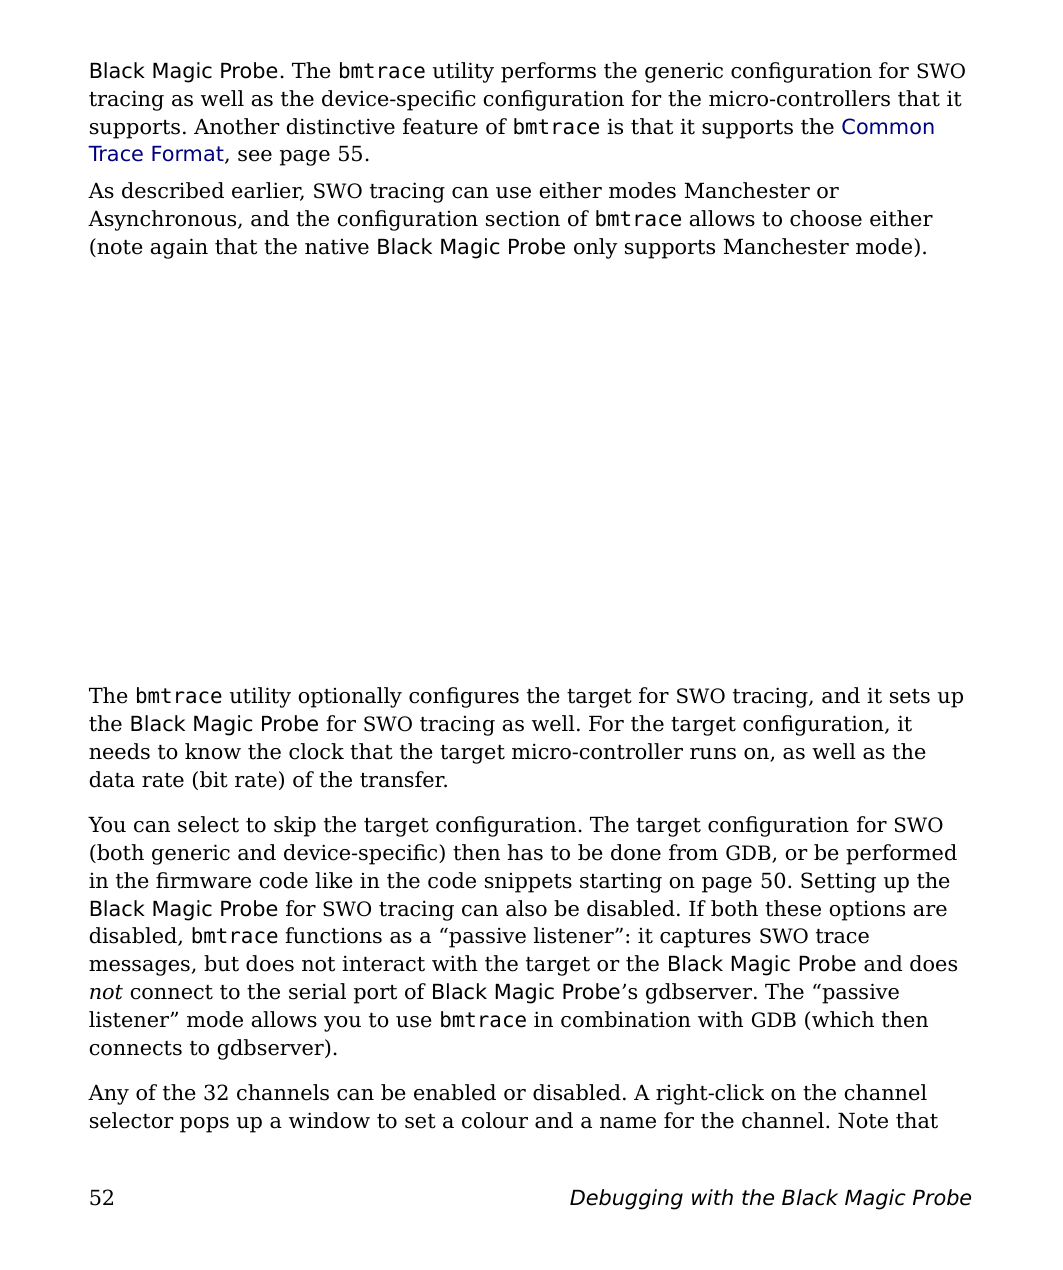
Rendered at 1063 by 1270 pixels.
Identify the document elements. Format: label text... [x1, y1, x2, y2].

text Black Magic Probe. The bmtrace utility performs the generic configuration for SWO tracing as well as the device-specific configuration for the micro-controllers that it supports. Another distinctive feature of bmtrace is that it supports the Common Trace Format, see page 55. [88, 59, 974, 167]
text As described earlier, SWO tracing can use either modes Manchester or Asynchronous, and the configuration section of bmtrace allows to choose either (note again that the native Black Magic Probe only supports Manchester mode). [88, 179, 974, 259]
text Any of the 32 channels can be enabled or disabled. A right-click on the channel selector pops up a window to set a colour and a name for the channel. Note that [88, 1081, 974, 1133]
text You can select to skip the target configuration. The target configuration for SWO (both generic and device-specific) then has to be done from GDB, or be performed in the firmware code like in the code snippets starting on page 50. Setting up the Black Magic Probe for SWO tracing can also be disabled. If both these options are disabled, bmtrace functions as a “passive listener”: it captures SWO trace messages, but does not interact with the target or the Black Magic Probe and does not connect to the serial port of Black Magic Probe’s gdbserver. The “passive listener” mode allows you to use bmtrace in combination with GDB (which then connects to gdbserver). [88, 813, 974, 1060]
text The bmtrace utility optionally configures the target for SWO tracing, and it sets up the Black Magic Probe for SWO tracing as well. For the target configuration, it needs to know the clock that the target micro-controller runs on, as well as the data rate (bit rate) of the transfer. [88, 684, 974, 792]
